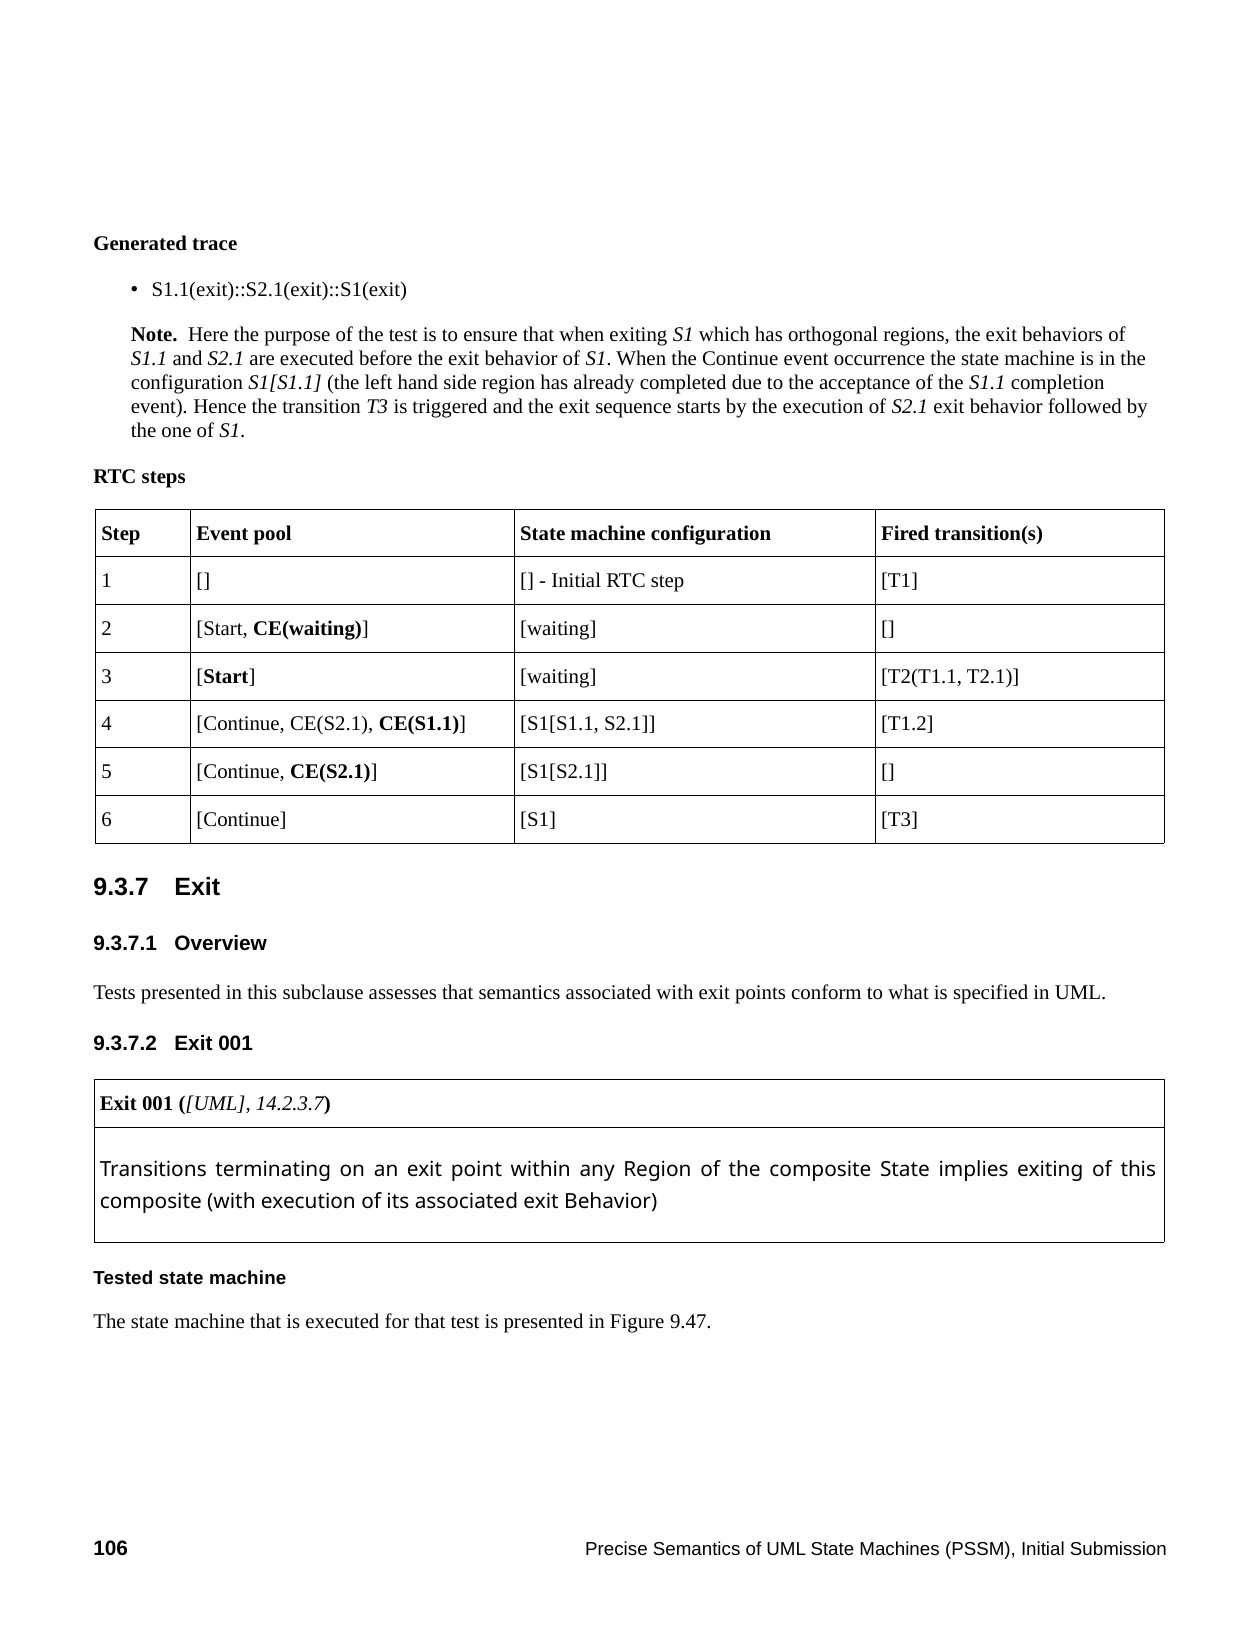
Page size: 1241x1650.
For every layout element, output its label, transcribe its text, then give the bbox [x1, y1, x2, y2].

table_cell [Continue] [191, 796, 514, 843]
table_header Fired transition(s) [876, 510, 1164, 556]
table_cell [waiting] [515, 653, 875, 699]
subtitle Exit [93, 872, 1164, 901]
table_cell [Continue, CE(S2.1)] [191, 748, 514, 795]
table_cell [Start] [191, 653, 514, 699]
table_cell [] - Initial RTC step [515, 557, 875, 604]
table_cell [T2(T1.1, T2.1)] [876, 653, 1164, 699]
table_cell [] [876, 748, 1164, 795]
subtitle Overview [93, 930, 1164, 955]
table_cell [Continue, CE(S2.1), CE(S1.1)] [191, 701, 514, 747]
table_cell 3 [96, 653, 190, 699]
table_cell [waiting] [515, 605, 875, 652]
table_cell Transitions terminating on an exit point within any Region of the composite State implies exiting of this composite (with execution of its associated exit Behavior) [95, 1128, 1164, 1242]
table_cell 4 [96, 701, 190, 747]
table_header State machine configuration [515, 510, 875, 556]
table_cell [Start, CE(waiting)] [191, 605, 514, 652]
table_cell 1 [96, 557, 190, 604]
table_cell [T1] [876, 557, 1164, 604]
table_header Step [96, 510, 190, 556]
table_cell [S1[S1.1, S2.1]] [515, 701, 875, 747]
table_cell [T1.2] [876, 701, 1164, 747]
table_cell [S1] [515, 796, 875, 843]
table_header Exit 001 ([UML], 14.2.3.7) [95, 1080, 1164, 1127]
table_cell 2 [96, 605, 190, 652]
text Tests presented in this subclause assesses that semantics associated with exit points conform to what is specified in UML. [93, 980, 1164, 1004]
table_cell 5 [96, 748, 190, 795]
text Note. Here the purpose of the test is to ensure that when exiting S1 which has orthogonal regions, the exit behaviors of S1.1 and S2.1 are executed before the exit behavior of S1. When the Continue event occurrence the state machine is in the configuration S1[S1.1] (the left hand side region has already completed due to the acceptance of the S1.1 completion event). Hence the transition T3 is triggered and the exit sequence starts by the execution of S2.1 exit behavior followed by the one of S1. [131, 322, 1164, 442]
subtitle Tested state machine [93, 1267, 1164, 1288]
table_cell [] [191, 557, 514, 604]
table_cell [] [876, 605, 1164, 652]
text The state machine that is executed for that test is presented in Figure 9.47. [93, 1309, 1164, 1333]
table_header Event pool [191, 510, 514, 556]
text Generated trace [93, 231, 1164, 255]
table_cell [T3] [876, 796, 1164, 843]
subtitle Exit 001 [93, 1029, 1164, 1054]
list S1.1(exit)::S2.1(exit)::S1(exit) [131, 276, 1164, 301]
table_cell 6 [96, 796, 190, 843]
table_cell [S1[S2.1]] [515, 748, 875, 795]
text RTC steps [93, 463, 1164, 488]
